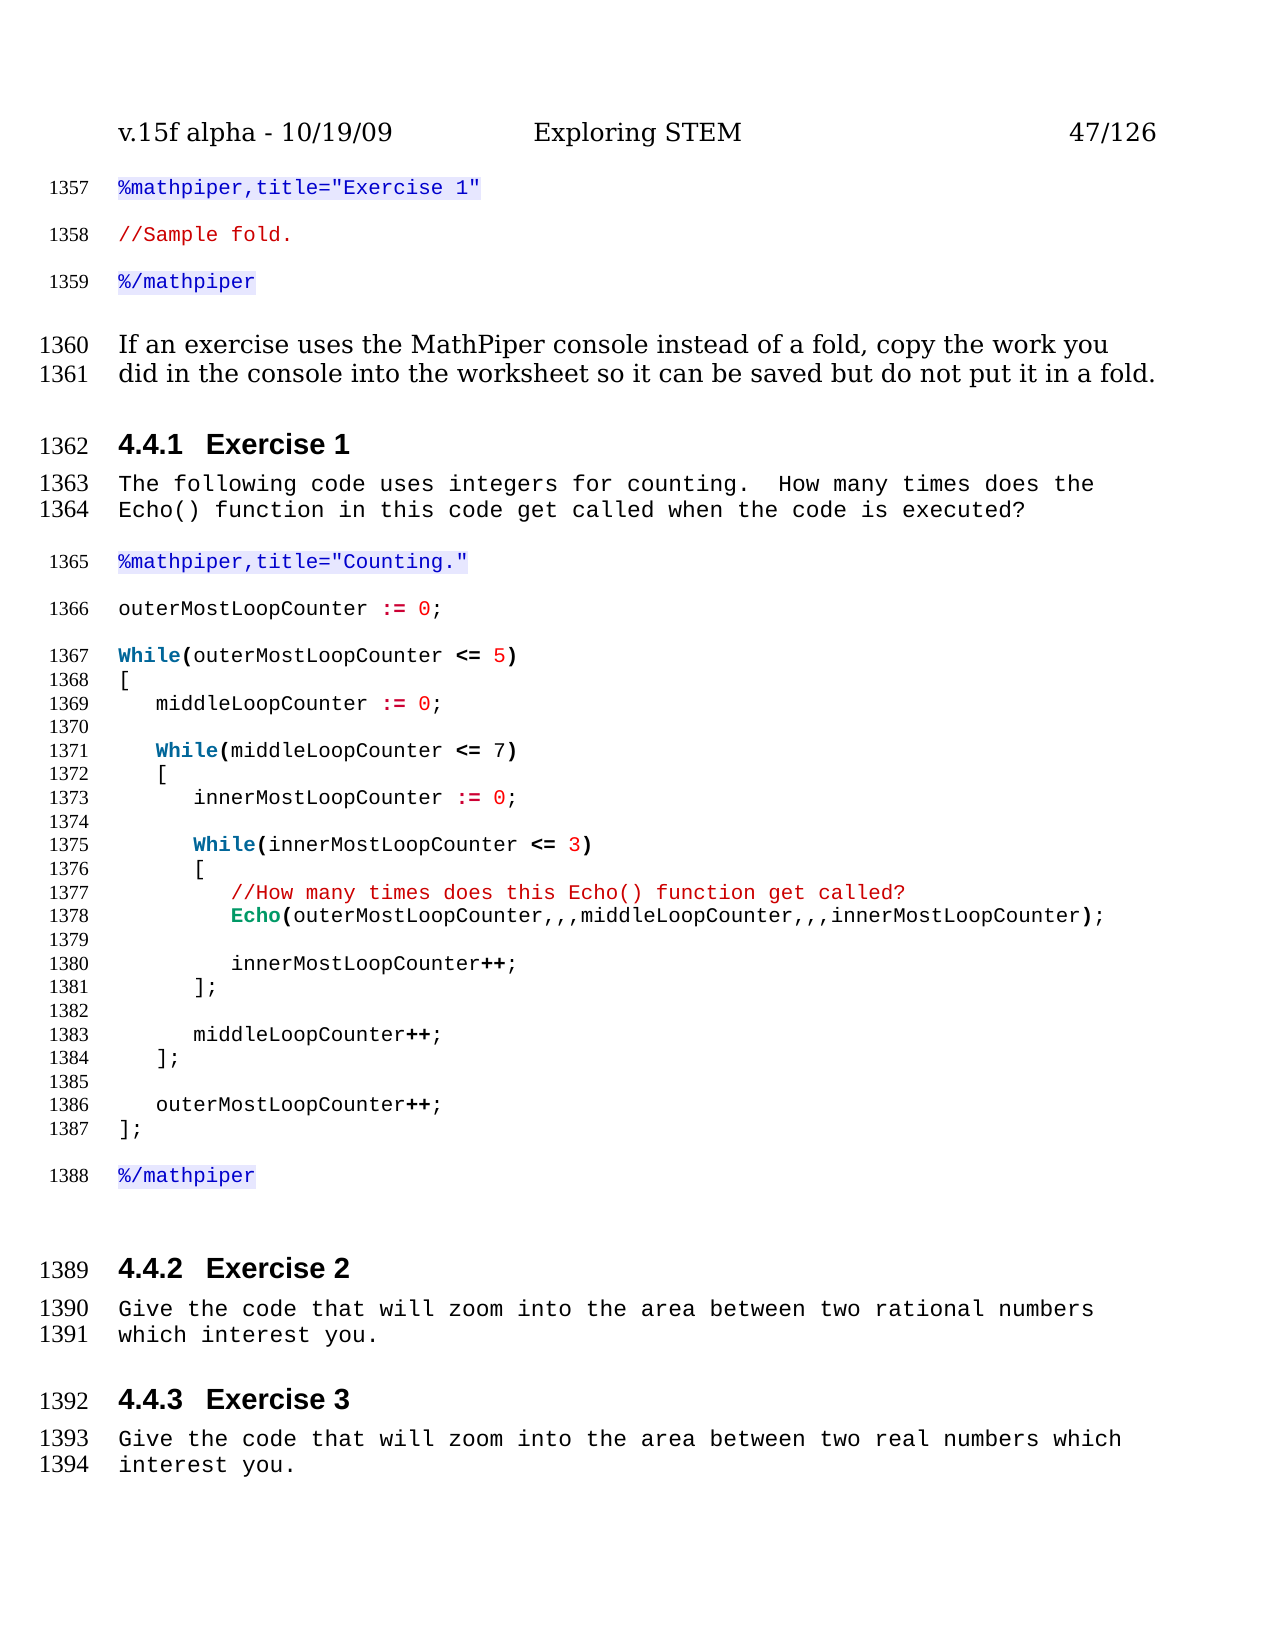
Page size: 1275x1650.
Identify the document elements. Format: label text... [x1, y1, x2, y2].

text ]; [118, 976, 1157, 1000]
text outerMostLoopCounter := 0; [118, 598, 1157, 622]
subtitle Exercise 2 [118, 1252, 1157, 1285]
text [ [118, 669, 1157, 692]
text ]; [118, 1047, 1157, 1071]
text The following code uses integers for counting. How many times does the Echo() function in this code get called when the code is executed? [118, 473, 1157, 525]
text //How many times does this Echo() function get called? [118, 882, 1157, 905]
text %mathpiper,title="Counting." [118, 551, 1157, 574]
text If an exercise uses the MathPiper console instead of a fold, copy the work you did in the console into the worksheet so it can be saved but do not put it in a fold. [118, 330, 1157, 388]
text //Sample fold. [118, 224, 1157, 248]
text innerMostLoopCounter := 0; [118, 787, 1157, 811]
text [ [118, 763, 1157, 787]
subtitle Exercise 3 [118, 1382, 1157, 1416]
text While(outerMostLoopCounter <= 5) [118, 645, 1157, 669]
subtitle Exercise 1 [118, 427, 1157, 461]
text Give the code that will zoom into the area between two rational numbers which interest you. [118, 1297, 1157, 1349]
text Give the code that will zoom into the area between two real numbers which interest you. [118, 1427, 1157, 1479]
text [ [118, 858, 1157, 882]
text innerMostLoopCounter++; [118, 953, 1157, 976]
text middleLoopCounter++; [118, 1023, 1157, 1047]
text %/mathpiper [118, 271, 1157, 295]
text Echo(outerMostLoopCounter,,,middleLoopCounter,,,innerMostLoopCounter); [118, 905, 1157, 929]
text middleLoopCounter := 0; [118, 692, 1157, 716]
text %/mathpiper [118, 1165, 1157, 1189]
text While(middleLoopCounter <= 7) [118, 740, 1157, 763]
text outerMostLoopCounter++; [118, 1094, 1157, 1118]
text While(innerMostLoopCounter <= 3) [118, 834, 1157, 858]
text ]; [118, 1118, 1157, 1142]
text %mathpiper,title="Exercise 1" [118, 177, 1157, 200]
